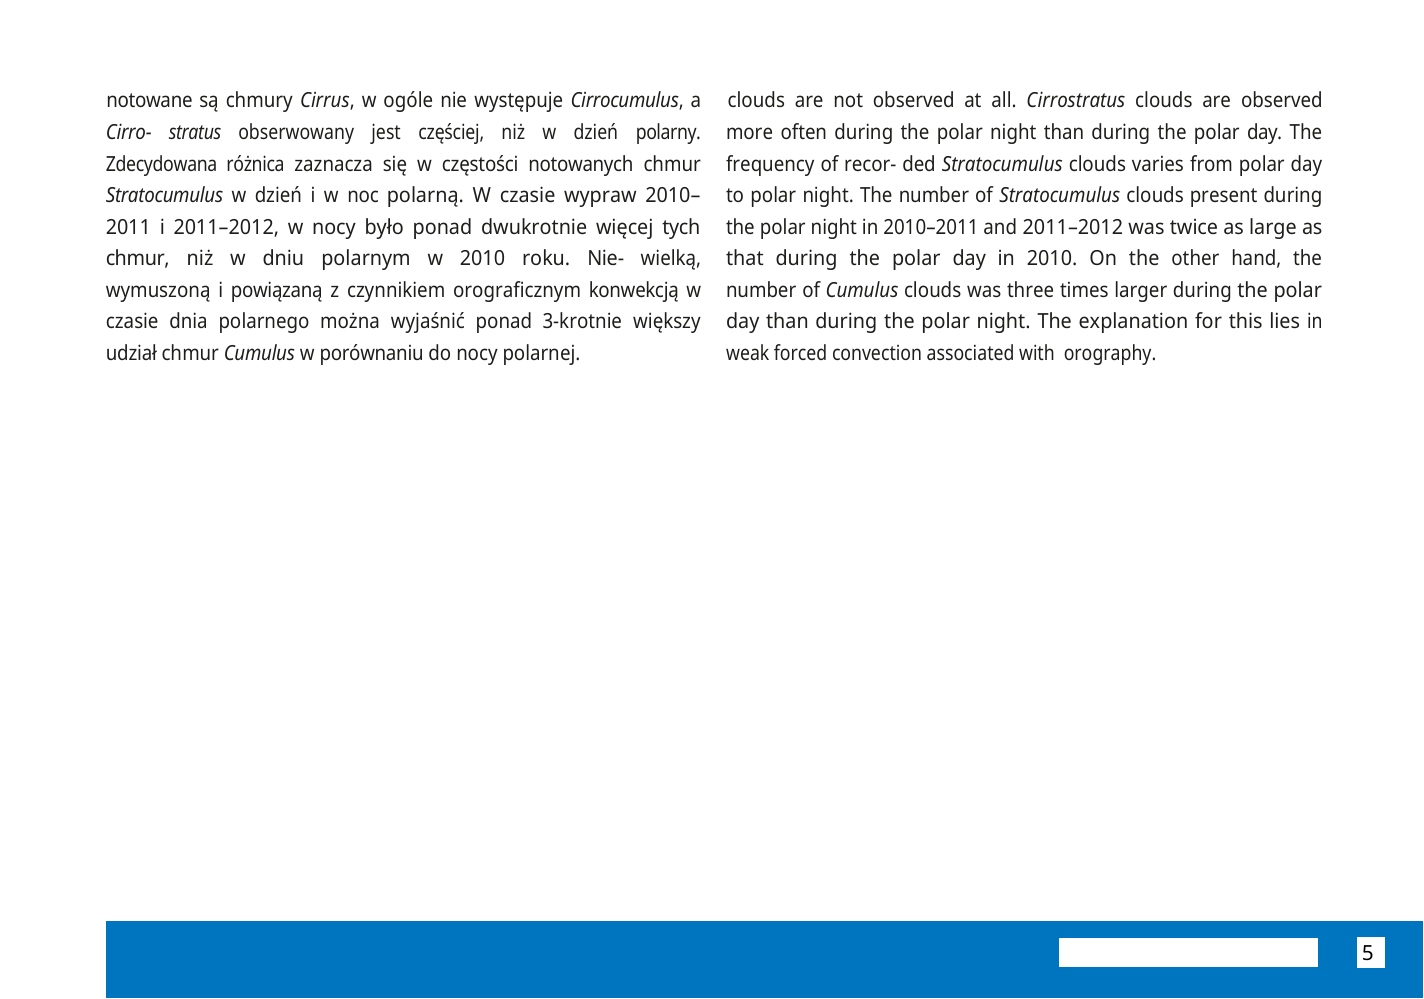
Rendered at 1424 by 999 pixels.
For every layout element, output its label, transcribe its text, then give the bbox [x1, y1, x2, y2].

text notowane są chmury Cirrus, w ogóle nie występuje Cirrocumulus, a Cirro- stratus obserwowany jest częściej, niż w dzień polarny. Zdecydowana różnica zaznacza się w częstości notowanych chmur Stratocumulus w dzień i w noc polarną. W czasie wypraw 2010–2011 i 2011–2012, w nocy było ponad dwukrotnie więcej tych chmur, niż w dniu polarnym w 2010 roku. Nie- wielką, wymuszoną i powiązaną z czynnikiem orograficznym konwekcją w czasie dnia polarnego można wyjaśnić ponad 3-krotnie większy udział chmur Cumulus w porównaniu do nocy polarnej. [106, 86, 701, 366]
text clouds are not observed at all. Cirrostratus clouds are observed more often during the polar night than during the polar day. The frequency of recor- ded Stratocumulus clouds varies from polar day to polar night. The number of Stratocumulus clouds present during the polar night in 2010–2011 and 2011–2012 was twice as large as that during the polar day in 2010. On the other hand, the number of Cumulus clouds was three times larger during the polar day than during the polar night. The explanation for this lies in weak forced convection associated with orography. [726, 86, 1323, 366]
